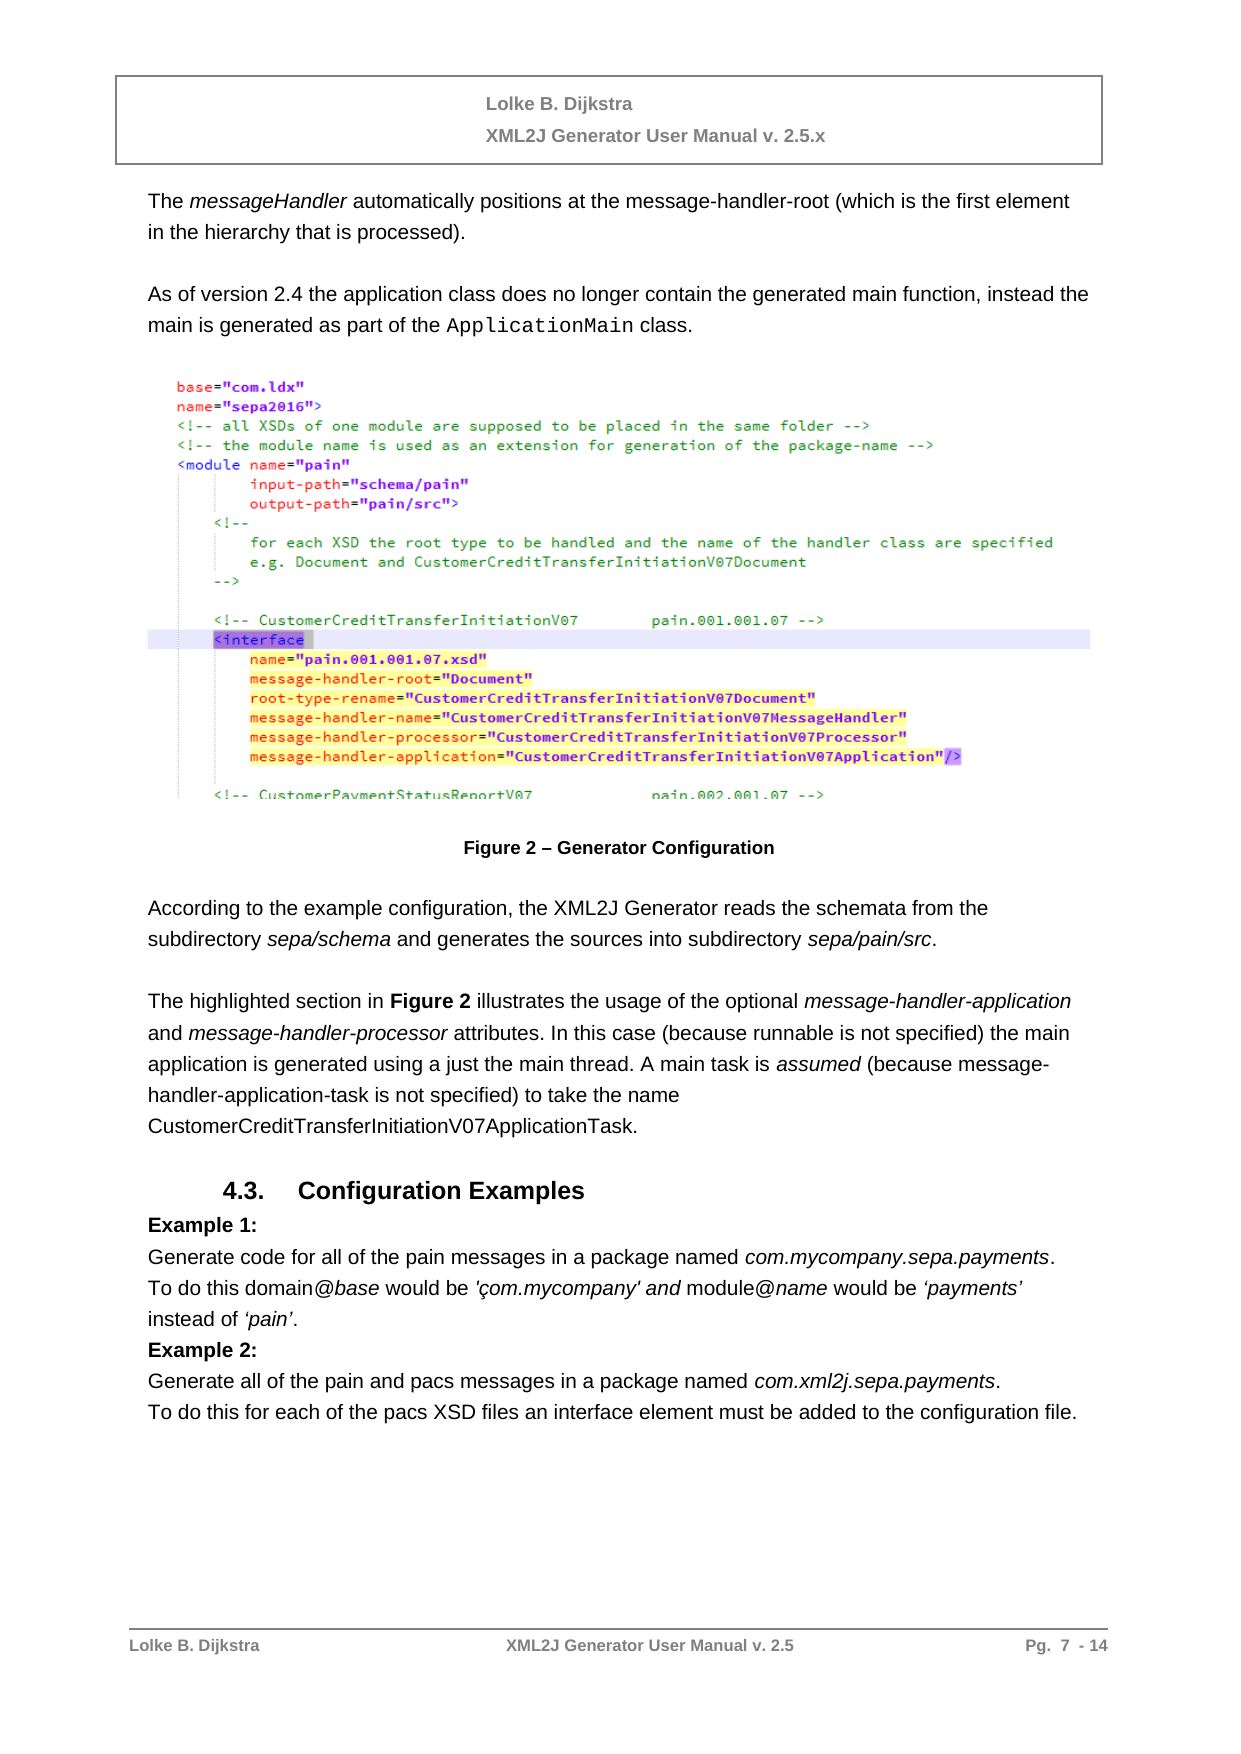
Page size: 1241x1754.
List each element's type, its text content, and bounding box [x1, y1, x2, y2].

text The highlighted section in Figure 2 illustrates the usage of the optional message-handler-application and message-handler-processor attributes. In this case (because runnable is not specified) the main application is generated using a just the main thread. A main task is assumed (because message-handler-application-task is not specified) to take the name CustomerCreditTransferInitiationV07ApplicationTask. [148, 989, 1090, 1138]
picture [147, 377, 1091, 799]
text To do this domain@base would be 'çom.mycompany' and module@name would be ‘payments’ instead of ‘pain’. [148, 1276, 1090, 1331]
text To do this for each of the pacs XSD files an interface element must be added to the configuration file. [148, 1400, 1090, 1424]
text Generate all of the pain and pacs messages in a package named com.xml2j.sepa.payments. [148, 1369, 1090, 1393]
text According to the example configuration, the XML2J Generator reads the schemata from the subdirectory sepa/schema and generates the sources into subdirectory sepa/pain/src. [148, 896, 1090, 951]
text As of version 2.4 the application class does no longer contain the generated main function, instead the main is generated as part of the ApplicationMain class. [148, 282, 1090, 339]
text The messageHandler automatically positions at the message-handler-root (which is the first element in the hierarchy that is processed). [148, 188, 1090, 244]
subtitle Configuration Examples [218, 1176, 1090, 1205]
text Generate code for all of the pain messages in a package named com.mycompany.sepa.payments. [148, 1244, 1090, 1268]
text Example 2: [148, 1338, 1090, 1362]
text Example 1: [148, 1213, 1090, 1237]
text Figure 2 – Generator Configuration [148, 837, 1090, 858]
